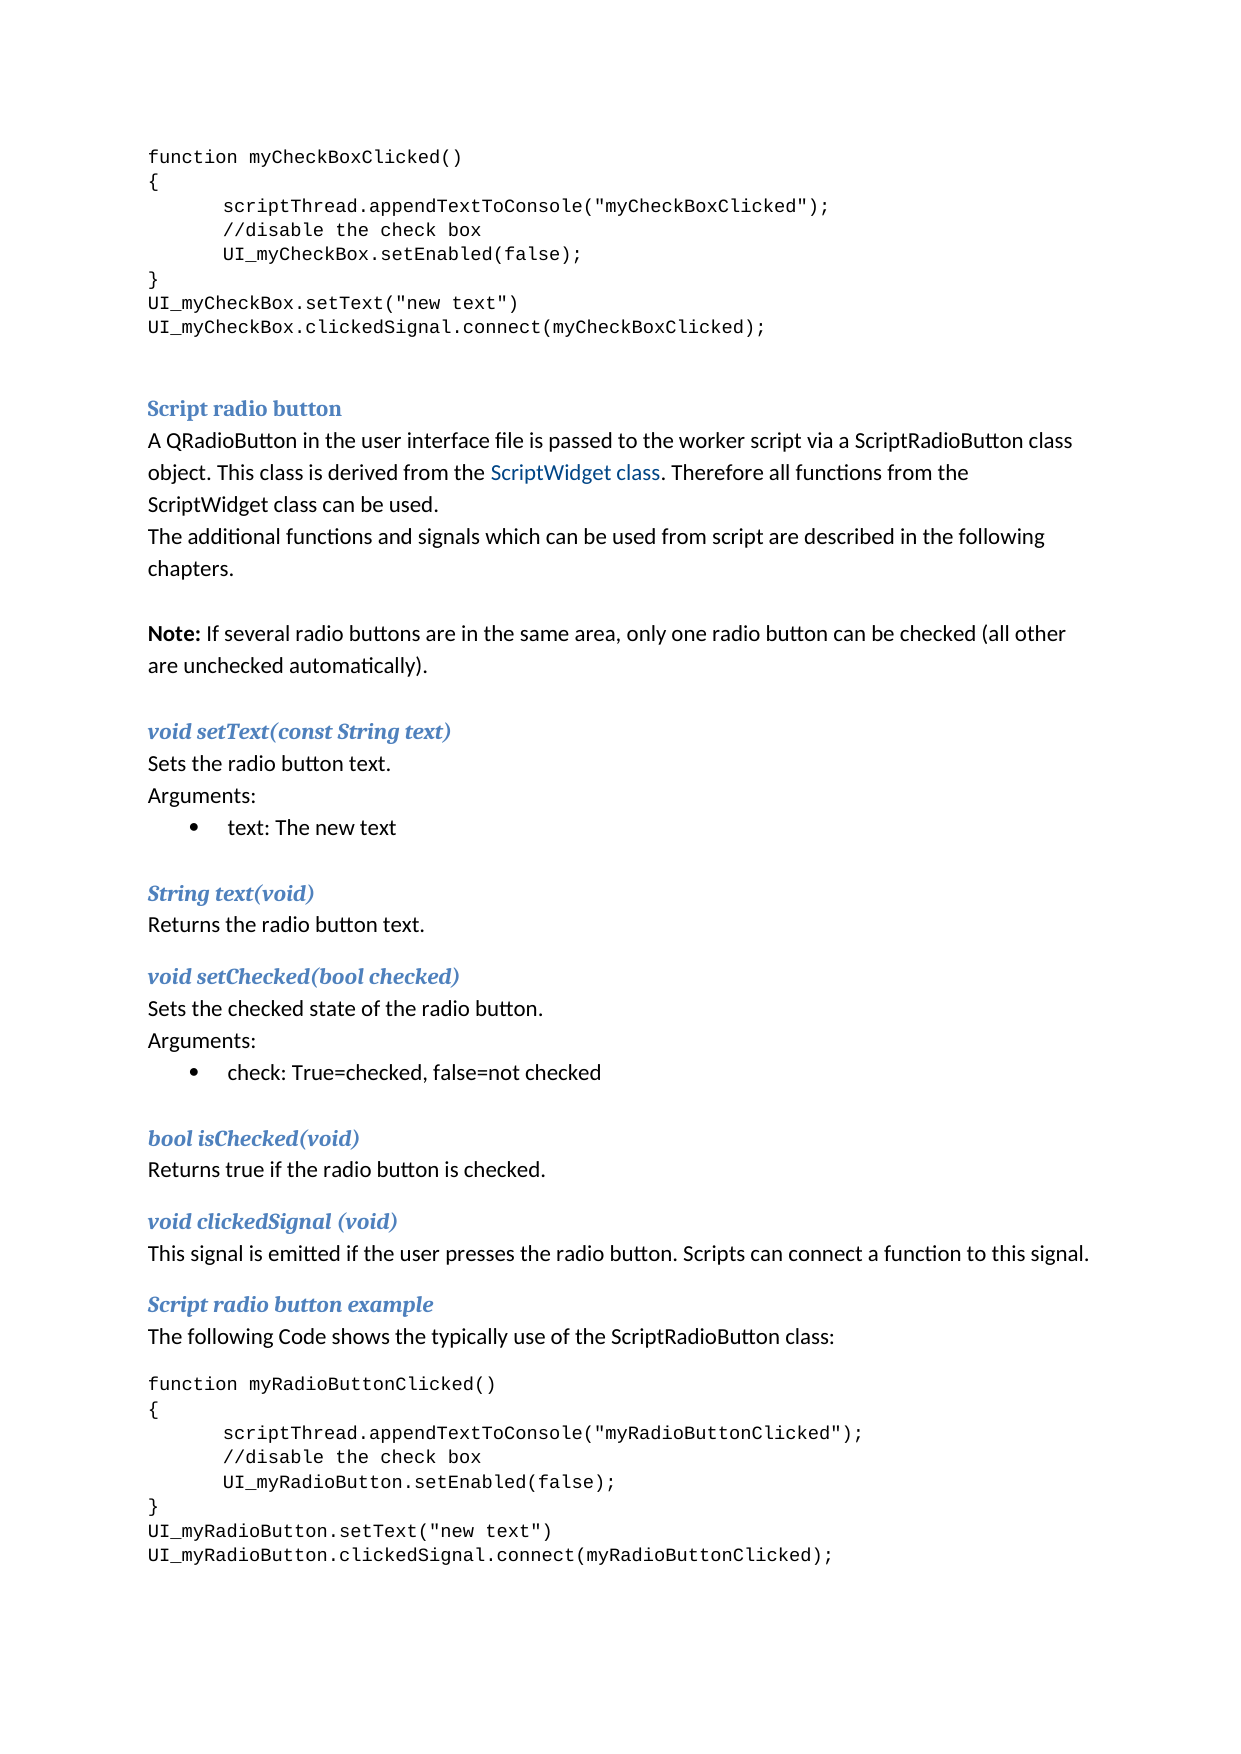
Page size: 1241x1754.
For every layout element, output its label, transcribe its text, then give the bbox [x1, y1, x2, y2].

text Arguments: [148, 1026, 1093, 1054]
text Returns the radio button text. [148, 911, 1093, 938]
text //disable the check box [148, 1448, 1093, 1469]
text UI_myCheckBox.clickedSignal.connect(myCheckBoxClicked); [148, 318, 1093, 339]
text Arguments: [148, 781, 1093, 809]
text function myCheckBoxClicked() [148, 148, 1093, 169]
list check: True=checked, false=not checked [190, 1058, 1093, 1086]
subtitle Script radio button [148, 396, 1093, 422]
subtitle void setText(const String text) [148, 718, 1093, 745]
text Note: If several radio buttons are in the same area, only one radio button can be checked (all other are unchecked automatically). [148, 619, 1093, 679]
text Returns true if the radio button is checked. [148, 1156, 1093, 1184]
text This signal is emitted if the user presses the radio button. Scripts can connect a function to this signal. [148, 1239, 1093, 1267]
text scriptThread.appendTextToConsole("myRadioButtonClicked"); [148, 1424, 1093, 1445]
text { [148, 1399, 1093, 1421]
text Sets the checked state of the radio button. [148, 994, 1093, 1022]
subtitle String text(void) [148, 880, 1093, 907]
subtitle Script radio button example [148, 1292, 1093, 1318]
text scriptThread.appendTextToConsole("myCheckBoxClicked"); [148, 196, 1093, 218]
text UI_myRadioButton.setText("new text") [148, 1521, 1093, 1543]
subtitle bool isChecked(void) [148, 1125, 1093, 1152]
text The following Code shows the typically use of the ScriptRadioButton class: [148, 1322, 1093, 1350]
text The additional functions and signals which can be used from script are described in the following chapters. [148, 522, 1093, 583]
text } [148, 1497, 1093, 1518]
text //disable the check box [148, 221, 1093, 242]
text UI_myRadioButton.setEnabled(false); [148, 1473, 1093, 1494]
text function myRadioButtonClicked() [148, 1375, 1093, 1396]
text Sets the radio button text. [148, 749, 1093, 777]
subtitle void clickedSignal (void) [148, 1209, 1093, 1235]
list text: The new text [190, 813, 1093, 841]
text } [148, 269, 1093, 291]
text UI_myCheckBox.setEnabled(false); [148, 245, 1093, 266]
text { [148, 172, 1093, 193]
text UI_myRadioButton.clickedSignal.connect(myRadioButtonClicked); [148, 1546, 1093, 1567]
text A QRadioButton in the user interface file is passed to the worker script via a ScriptRadioButton class object. This class is derived from the ScriptWidget class. Therefore all functions from the ScriptWidget class can be used. [148, 426, 1093, 518]
subtitle void setChecked(bool checked) [148, 963, 1093, 990]
text UI_myCheckBox.setText("new text") [148, 294, 1093, 315]
